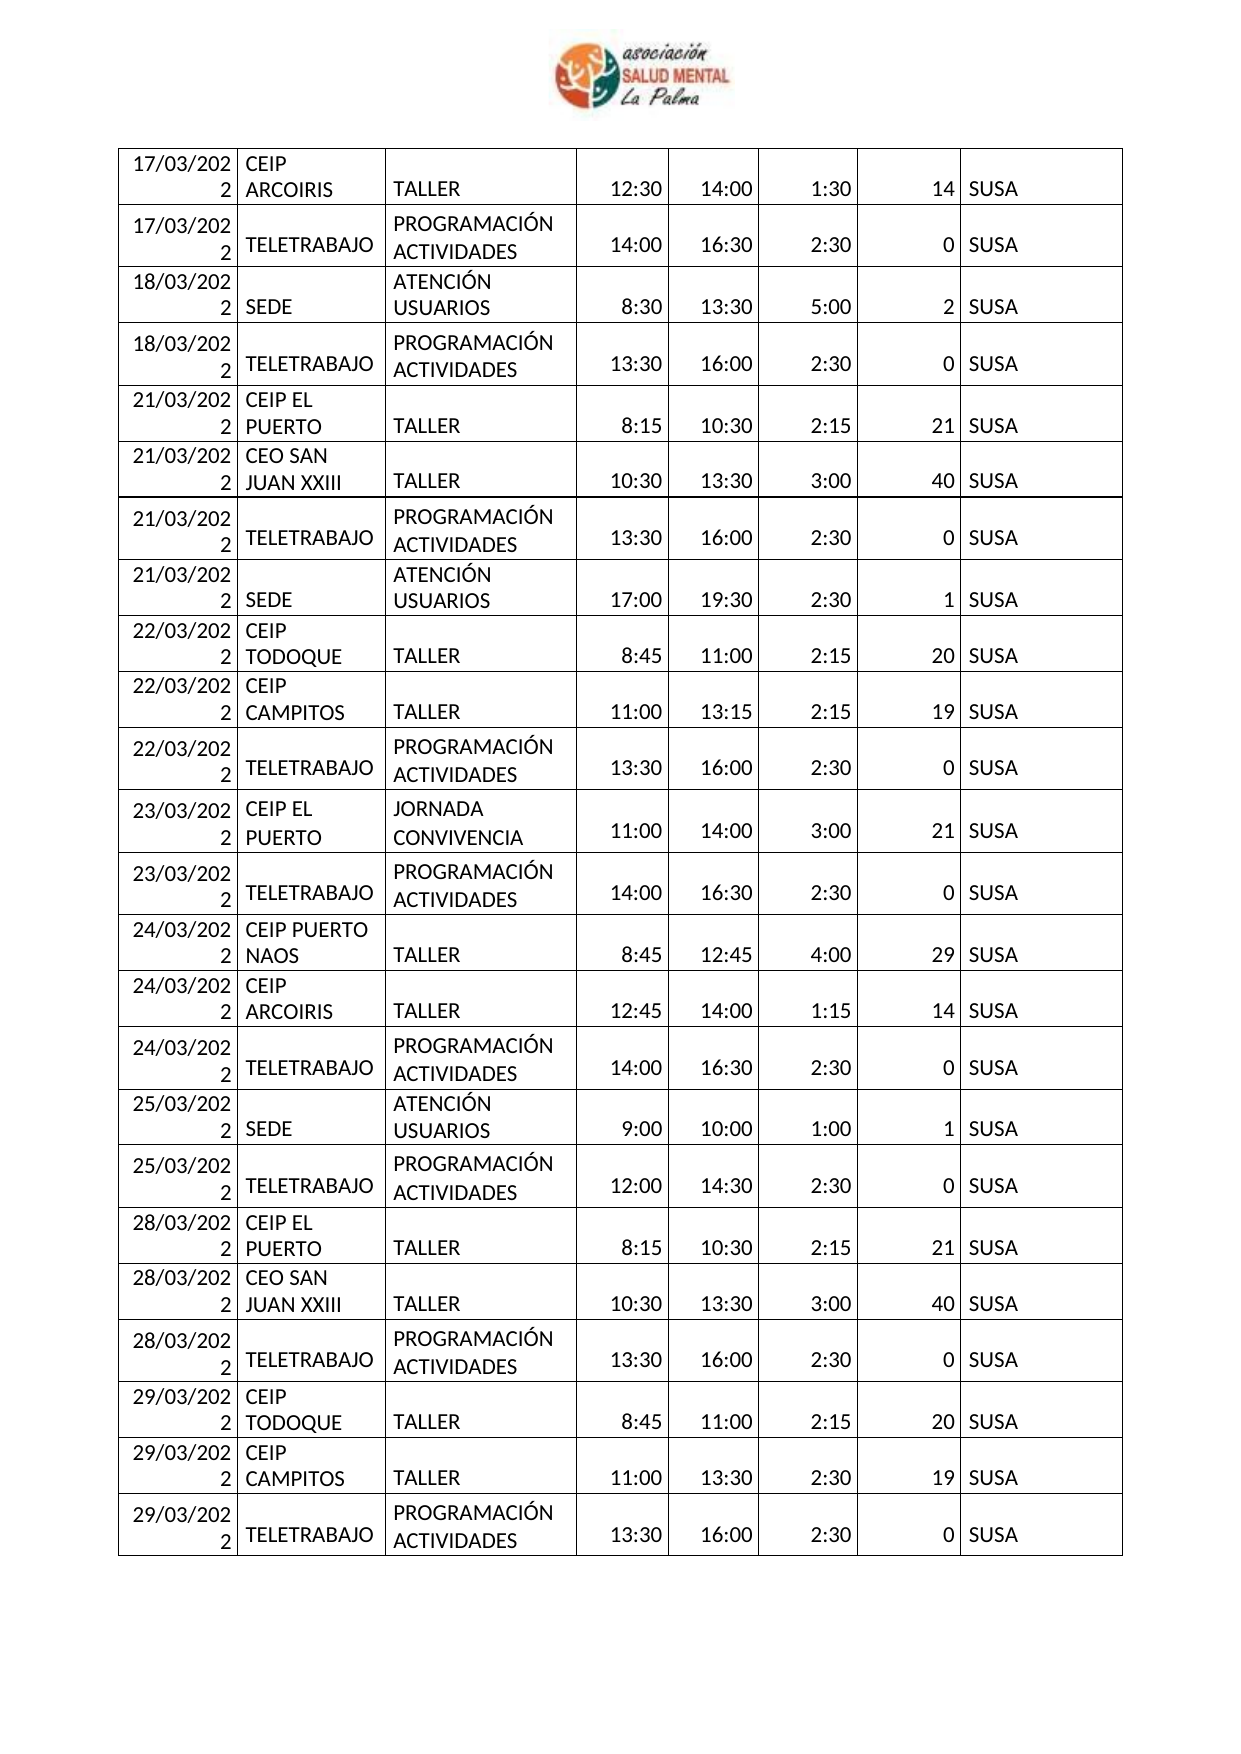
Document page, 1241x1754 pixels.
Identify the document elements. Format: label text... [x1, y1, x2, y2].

table_cell SEDE [238, 267, 385, 322]
table_cell 8:30 [577, 267, 668, 322]
table_cell 18/03/202 2 [119, 323, 237, 384]
table_cell 19 [858, 1438, 960, 1493]
table_cell 10:30 [669, 386, 758, 441]
table_cell SUSA [961, 267, 1122, 322]
table_cell 14 [858, 971, 960, 1026]
table_cell 14:00 [577, 1027, 668, 1088]
table_cell 29/03/202 2 [119, 1438, 237, 1493]
table_cell 29/03/202 2 [119, 1382, 237, 1437]
table_cell 2:30 [759, 498, 857, 559]
table_cell TELETRABAJO [238, 498, 385, 559]
table_cell 14:00 [669, 971, 758, 1026]
table_cell 29 [858, 915, 960, 970]
table_cell 10:30 [577, 442, 668, 496]
table_cell CEIP TODOQUE [238, 1382, 385, 1437]
table_cell 11:00 [669, 616, 758, 671]
table_cell CEIP TODOQUE [238, 616, 385, 671]
table_cell 0 [858, 1320, 960, 1381]
table_cell PROGRAMACIÓN ACTIVIDADES [386, 1027, 576, 1088]
table_cell PROGRAMACIÓN ACTIVIDADES [386, 853, 576, 914]
table_cell CEIP EL PUERTO [238, 1208, 385, 1263]
table_cell 0 [858, 728, 960, 789]
table_cell 22/03/202 2 [119, 728, 237, 789]
table_cell SUSA [961, 616, 1122, 671]
table_cell 13:30 [577, 1320, 668, 1381]
table_cell 23/03/202 2 [119, 790, 237, 852]
table_cell ATENCIÓN USUARIOS [386, 560, 576, 615]
table_cell 13:30 [577, 1494, 668, 1555]
table_header 17/03/202 2 [119, 149, 237, 204]
table_cell SUSA [961, 672, 1122, 727]
table_cell TALLER [386, 915, 576, 970]
table_cell TELETRABAJO [238, 1027, 385, 1088]
table_cell SUSA [961, 1090, 1122, 1144]
table_cell CEIP EL PUERTO [238, 386, 385, 441]
table_cell CEIP EL PUERTO [238, 790, 385, 852]
table_cell TALLER [386, 672, 576, 727]
table_cell 28/03/202 2 [119, 1208, 237, 1263]
table_cell SUSA [961, 853, 1122, 914]
table_cell 23/03/202 2 [119, 853, 237, 914]
table_cell 3:00 [759, 1264, 857, 1319]
table_cell 28/03/202 2 [119, 1264, 237, 1319]
table_cell TELETRABAJO [238, 1320, 385, 1381]
table_header TALLER [386, 149, 576, 204]
table_cell 16:00 [669, 728, 758, 789]
table_cell 10:30 [577, 1264, 668, 1319]
table_cell 28/03/202 2 [119, 1320, 237, 1381]
table_cell 0 [858, 853, 960, 914]
table_cell 20 [858, 1382, 960, 1437]
table_cell TALLER [386, 1438, 576, 1493]
table_cell SUSA [961, 1145, 1122, 1207]
table_header CEIP ARCOIRIS [238, 149, 385, 204]
table_cell 1 [858, 560, 960, 615]
table_cell 40 [858, 1264, 960, 1319]
table_cell SUSA [961, 1382, 1122, 1437]
table_cell TALLER [386, 1382, 576, 1437]
table_cell 3:00 [759, 442, 857, 496]
table_cell 16:00 [669, 498, 758, 559]
table_cell TELETRABAJO [238, 1494, 385, 1555]
table_cell TELETRABAJO [238, 728, 385, 789]
picture [548, 29, 735, 121]
table_cell 17/03/202 2 [119, 205, 237, 266]
table_cell TELETRABAJO [238, 1145, 385, 1207]
table_cell 4:00 [759, 915, 857, 970]
table_cell 16:00 [669, 1320, 758, 1381]
table_cell PROGRAMACIÓN ACTIVIDADES [386, 205, 576, 266]
table_cell PROGRAMACIÓN ACTIVIDADES [386, 1494, 576, 1555]
table_cell 0 [858, 205, 960, 266]
table_cell 13:30 [669, 1438, 758, 1493]
table_header 1:30 [759, 149, 857, 204]
table_cell TALLER [386, 616, 576, 671]
table_cell CEIP CAMPITOS [238, 672, 385, 727]
table_cell 11:00 [577, 790, 668, 852]
table_header 12:30 [577, 149, 668, 204]
table_cell 14:00 [577, 205, 668, 266]
table_cell 21/03/202 2 [119, 442, 237, 496]
table_cell 2:15 [759, 1208, 857, 1263]
table_cell SUSA [961, 1027, 1122, 1088]
table_cell 14:30 [669, 1145, 758, 1207]
table_cell CEIP ARCOIRIS [238, 971, 385, 1026]
table_cell 12:00 [577, 1145, 668, 1207]
table_cell SUSA [961, 386, 1122, 441]
table_cell PROGRAMACIÓN ACTIVIDADES [386, 728, 576, 789]
table_cell CEIP CAMPITOS [238, 1438, 385, 1493]
table_cell TELETRABAJO [238, 205, 385, 266]
table_cell TALLER [386, 442, 576, 496]
table_cell 18/03/202 2 [119, 267, 237, 322]
table_cell 17:00 [577, 560, 668, 615]
table_cell 8:45 [577, 915, 668, 970]
table_cell 2:15 [759, 616, 857, 671]
table_cell 12:45 [577, 971, 668, 1026]
table_cell 10:00 [669, 1090, 758, 1144]
table_cell PROGRAMACIÓN ACTIVIDADES [386, 1145, 576, 1207]
table_cell 24/03/202 2 [119, 971, 237, 1026]
table_cell CEO SAN JUAN XXIII [238, 1264, 385, 1319]
table_cell SUSA [961, 1264, 1122, 1319]
table_cell 2:30 [759, 1320, 857, 1381]
table_cell 40 [858, 442, 960, 496]
table_cell 1 [858, 1090, 960, 1144]
table_cell 1:00 [759, 1090, 857, 1144]
table_cell SUSA [961, 205, 1122, 266]
table_cell 2:15 [759, 1382, 857, 1437]
table_cell ATENCIÓN USUARIOS [386, 267, 576, 322]
table_header SUSA [961, 149, 1122, 204]
table_cell CEO SAN JUAN XXIII [238, 442, 385, 496]
table_cell SUSA [961, 728, 1122, 789]
table_cell SEDE [238, 560, 385, 615]
table_cell 13:30 [669, 442, 758, 496]
table_cell 2:30 [759, 728, 857, 789]
table_cell 14:00 [577, 853, 668, 914]
table_cell 2:30 [759, 1145, 857, 1207]
table_cell 19 [858, 672, 960, 727]
table_cell 13:30 [577, 728, 668, 789]
table_cell 12:45 [669, 915, 758, 970]
table_cell 2 [858, 267, 960, 322]
table_cell TALLER [386, 971, 576, 1026]
table_cell SEDE [238, 1090, 385, 1144]
table_cell 8:45 [577, 1382, 668, 1437]
table_cell 3:00 [759, 790, 857, 852]
table_cell 10:30 [669, 1208, 758, 1263]
table_cell 16:00 [669, 323, 758, 384]
table_cell ATENCIÓN USUARIOS [386, 1090, 576, 1144]
table_cell 2:15 [759, 386, 857, 441]
table_cell 21 [858, 386, 960, 441]
table_cell 0 [858, 323, 960, 384]
table_cell 2:30 [759, 853, 857, 914]
table_cell 13:15 [669, 672, 758, 727]
table_cell SUSA [961, 971, 1122, 1026]
table_cell 2:30 [759, 1494, 857, 1555]
table_cell 21/03/202 2 [119, 498, 237, 559]
table_cell 9:00 [577, 1090, 668, 1144]
table_cell 20 [858, 616, 960, 671]
table_cell SUSA [961, 560, 1122, 615]
table_cell 8:45 [577, 616, 668, 671]
table_cell 16:30 [669, 853, 758, 914]
table_cell 0 [858, 1494, 960, 1555]
table_cell SUSA [961, 790, 1122, 852]
table_cell SUSA [961, 915, 1122, 970]
table_cell 22/03/202 2 [119, 616, 237, 671]
table_cell 21/03/202 2 [119, 560, 237, 615]
table_cell 19:30 [669, 560, 758, 615]
table_cell 16:00 [669, 1494, 758, 1555]
table_cell 25/03/202 2 [119, 1090, 237, 1144]
table_cell 2:15 [759, 672, 857, 727]
table_header 14 [858, 149, 960, 204]
table_cell 29/03/202 2 [119, 1494, 237, 1555]
table_cell PROGRAMACIÓN ACTIVIDADES [386, 1320, 576, 1381]
table_cell 14:00 [669, 790, 758, 852]
table_cell 2:30 [759, 323, 857, 384]
table_cell 11:00 [577, 1438, 668, 1493]
table_cell 5:00 [759, 267, 857, 322]
table_cell TELETRABAJO [238, 853, 385, 914]
table_cell 2:30 [759, 1027, 857, 1088]
table_cell 13:30 [577, 323, 668, 384]
table_cell 16:30 [669, 205, 758, 266]
table_cell 2:30 [759, 1438, 857, 1493]
table_cell 2:30 [759, 205, 857, 266]
table_cell TELETRABAJO [238, 323, 385, 384]
table_cell SUSA [961, 1208, 1122, 1263]
table_cell CEIP PUERTO NAOS [238, 915, 385, 970]
table_cell TALLER [386, 1264, 576, 1319]
table_cell 11:00 [577, 672, 668, 727]
table_cell SUSA [961, 1320, 1122, 1381]
table_cell 1:15 [759, 971, 857, 1026]
table_cell 21/03/202 2 [119, 386, 237, 441]
table_cell 8:15 [577, 386, 668, 441]
table_cell 2:30 [759, 560, 857, 615]
table_cell 25/03/202 2 [119, 1145, 237, 1207]
table_cell 13:30 [669, 267, 758, 322]
table_cell SUSA [961, 1494, 1122, 1555]
table_cell 13:30 [577, 498, 668, 559]
table_cell TALLER [386, 386, 576, 441]
table_cell SUSA [961, 1438, 1122, 1493]
table_cell SUSA [961, 442, 1122, 496]
table_cell SUSA [961, 323, 1122, 384]
table_cell 0 [858, 1027, 960, 1088]
table_cell 16:30 [669, 1027, 758, 1088]
table_cell 21 [858, 1208, 960, 1263]
table_cell 24/03/202 2 [119, 1027, 237, 1088]
table_cell SUSA [961, 498, 1122, 559]
table_header 14:00 [669, 149, 758, 204]
table_cell 0 [858, 1145, 960, 1207]
table_cell JORNADA CONVIVENCIA [386, 790, 576, 852]
table_cell 0 [858, 498, 960, 559]
table_cell 11:00 [669, 1382, 758, 1437]
table_cell 8:15 [577, 1208, 668, 1263]
table_cell 24/03/202 2 [119, 915, 237, 970]
table_cell 22/03/202 2 [119, 672, 237, 727]
table_cell PROGRAMACIÓN ACTIVIDADES [386, 323, 576, 384]
table_cell PROGRAMACIÓN ACTIVIDADES [386, 498, 576, 559]
table_cell 13:30 [669, 1264, 758, 1319]
table_cell 21 [858, 790, 960, 852]
table_cell TALLER [386, 1208, 576, 1263]
